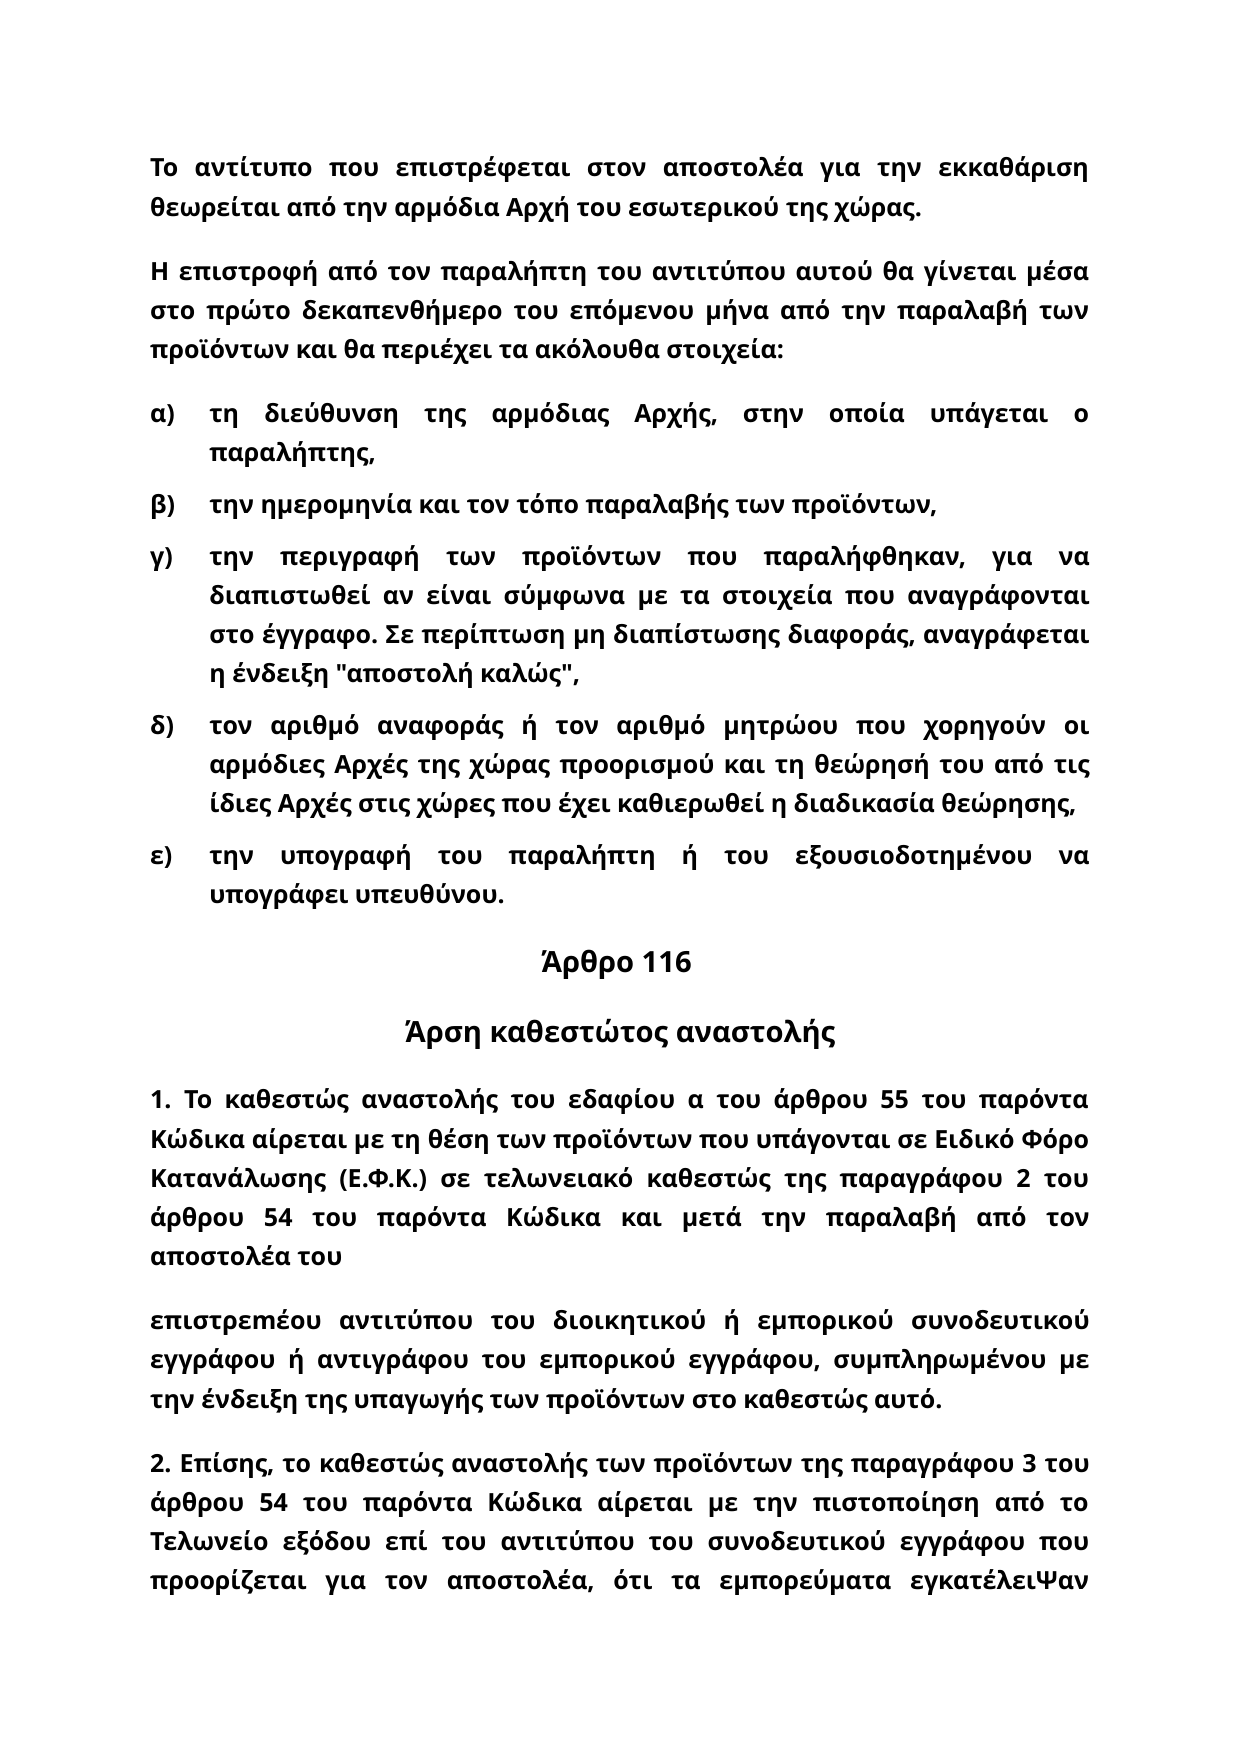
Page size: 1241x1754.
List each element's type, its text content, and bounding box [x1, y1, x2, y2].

list δ) τον αριθμό αναφοράς ή τον αριθμό μητρώου που χορηγούν οι αρμόδιες Αρχές της χώρας προορισμού και τη θεώρησή του από τις ίδιες Αρχές στις χώρες που έχει καθιερωθεί η διαδικασία θεώρησης, [150, 707, 1090, 820]
subtitle Άρση καθεστώτος αναστολής [150, 1011, 1090, 1051]
text 2. Επίσης, το καθεστώς αναστολής των προϊόντων της παραγράφου 3 του άρθρου 54 του παρόντα Κώδικα αίρεται με την πιστοποίηση από το Τελωνείο εξόδου επί του αντιτύπου του συνοδευτικού εγγράφου που προορίζεται για τον αποστολέα, ότι τα εμπορεύματα εγκατέλειΨαν [150, 1445, 1090, 1597]
text Το αντίτυπο που επιστρέφεται στον αποστολέα για την εκκαθάριση θεωρείται από την αρμόδια Αρχή του εσωτερικού της χώρας. [150, 150, 1090, 223]
text επιστρεmέου αντιτύπου του διοικητικού ή εμπορικού συνοδευτικού εγγράφου ή αντιγράφου του εμπορικού εγγράφου, συμπληρωμένου με την ένδειξη της υπαγωγής των προϊόντων στο καθεστώς αυτό. [150, 1303, 1090, 1415]
list α) τη διεύθυνση της αρμόδιας Αρχής, στην οποία υπάγεται ο παραλήπτης, [150, 396, 1090, 469]
subtitle Άρθρο 116 [150, 941, 1090, 981]
list β) την ημερομηνία και τον τόπο παραλαβής των προϊόντων, [150, 487, 1090, 521]
list ε) την υπογραφή του παραλήπτη ή του εξουσιοδοτημένου να υπογράφει υπευθύνου. [150, 837, 1090, 911]
text 1. Το καθεστώς αναστολής του εδαφίου α του άρθρου 55 του παρόντα Κώδικα αίρεται με τη θέση των προϊόντων που υπάγονται σε Ειδικό Φόρο Κατανάλωσης (Ε.Φ.Κ.) σε τελωνειακό καθεστώς της παραγράφου 2 του άρθρου 54 του παρόντα Κώδικα και μετά την παραλαβή από τον αποστολέα του [150, 1082, 1090, 1273]
text Η επιστροφή από τον παραλήπτη του αντιτύπου αυτού θα γίνεται μέσα στο πρώτο δεκαπενθήμερο του επόμενου μήνα από την παραλαβή των προϊόντων και θα περιέχει τα ακόλουθα στοιχεία: [150, 253, 1090, 366]
list γ) την περιγραφή των προϊόντων που παραλήφθηκαν, για να διαπιστωθεί αν είναι σύμφωνα με τα στοιχεία που αναγράφονται στο έγγραφο. Σε περίπτωση μη διαπίστωσης διαφοράς, αναγράφεται η ένδειξη "αποστολή καλώς", [150, 538, 1090, 690]
